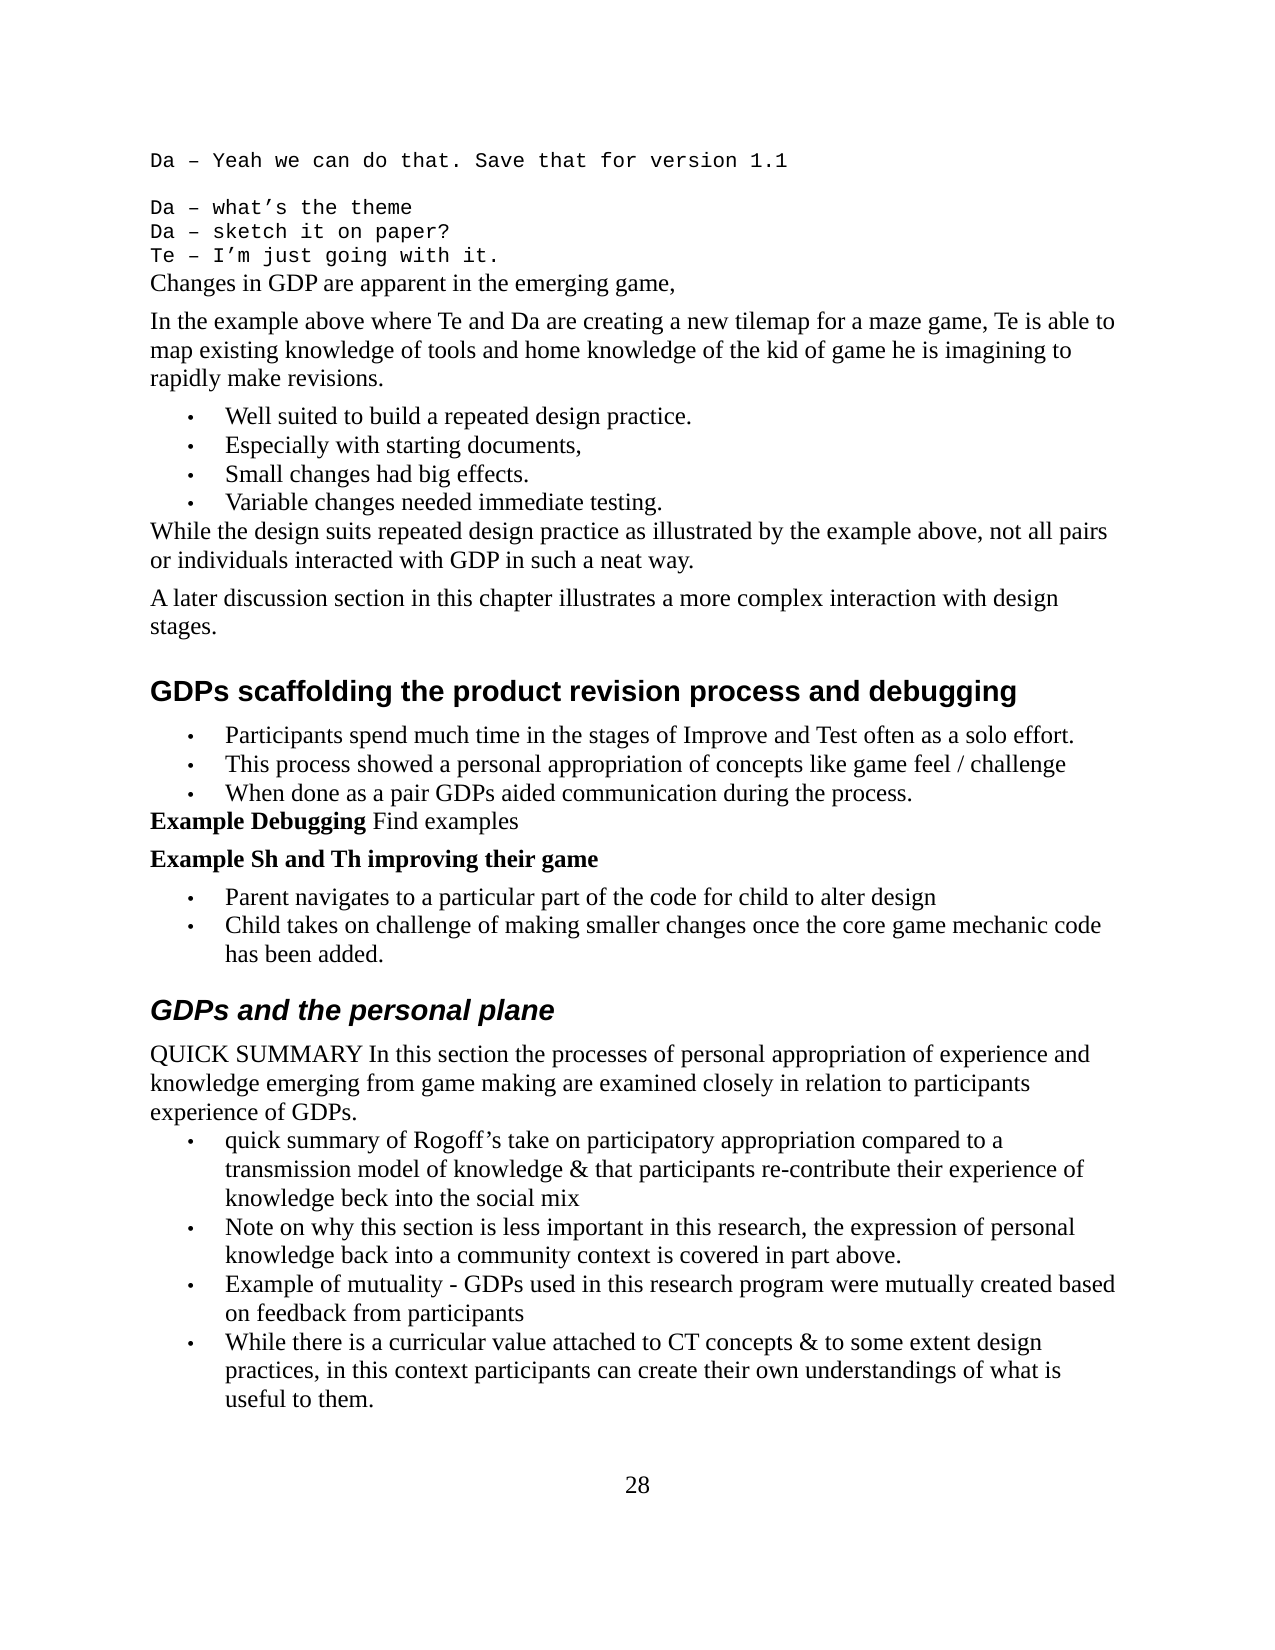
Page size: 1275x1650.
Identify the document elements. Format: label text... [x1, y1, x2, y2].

list Parent navigates to a particular part of the code for child to alter design [187, 882, 1125, 911]
text While the design suits repeated design practice as illustrated by the example above, not all pairs or individuals interacted with GDP in such a neat way. [150, 516, 1125, 574]
text Da – what’s the theme [150, 197, 1125, 221]
text Example Sh and Th improving their game [150, 844, 1125, 873]
list Variable changes needed immediate testing. [187, 487, 1125, 516]
list Child takes on challenge of making smaller changes once the core game mechanic code has been added. [187, 911, 1125, 968]
text In the example above where Te and Da are creating a new tilemap for a maze game, Te is able to map existing knowledge of tools and home knowledge of the kid of game he is imagining to rapidly make revisions. [150, 306, 1125, 392]
subtitle GDPs and the personal plane [150, 993, 1125, 1027]
text Da – Yeah we can do that. Save that for version 1.1 [150, 150, 1125, 174]
list Note on why this section is less important in this research, the expression of personal knowledge back into a community context is covered in part above. [187, 1212, 1125, 1269]
list quick summary of Rogoff’s take on participatory appropriation compared to a transmission model of knowledge & that participants re-contribute their experience of knowledge beck into the social mix [187, 1125, 1125, 1212]
list Small changes had big effects. [187, 459, 1125, 487]
list When done as a pair GDPs aided communication during the process. [187, 778, 1125, 806]
text Te – I’m just going with it. [150, 244, 1125, 268]
list Well suited to build a repeated design practice. [187, 401, 1125, 430]
list This process showed a personal appropriation of concepts like game feel / challenge [187, 749, 1125, 778]
list Especially with starting documents, [187, 430, 1125, 459]
text QUICK SUMMARY In this section the processes of personal appropriation of experience and knowledge emerging from game making are examined closely in relation to participants experience of GDPs. [150, 1039, 1125, 1125]
text Changes in GDP are apparent in the emerging game, [150, 268, 1125, 297]
text A later discussion section in this chapter illustrates a more complex interaction with design stages. [150, 583, 1125, 640]
text Example Debugging Find examples [150, 806, 1125, 835]
list While there is a curricular value attached to CT concepts & to some extent design practices, in this context participants can create their own understandings of what is useful to them. [187, 1327, 1125, 1413]
subtitle GDPs scaffolding the product revision process and debugging [150, 674, 1125, 708]
list Example of mutuality - GDPs used in this research program were mutually created based on feedback from participants [187, 1269, 1125, 1327]
text Da – sketch it on paper? [150, 221, 1125, 244]
list Participants spend much time in the stages of Improve and Test often as a solo effort. [187, 720, 1125, 749]
